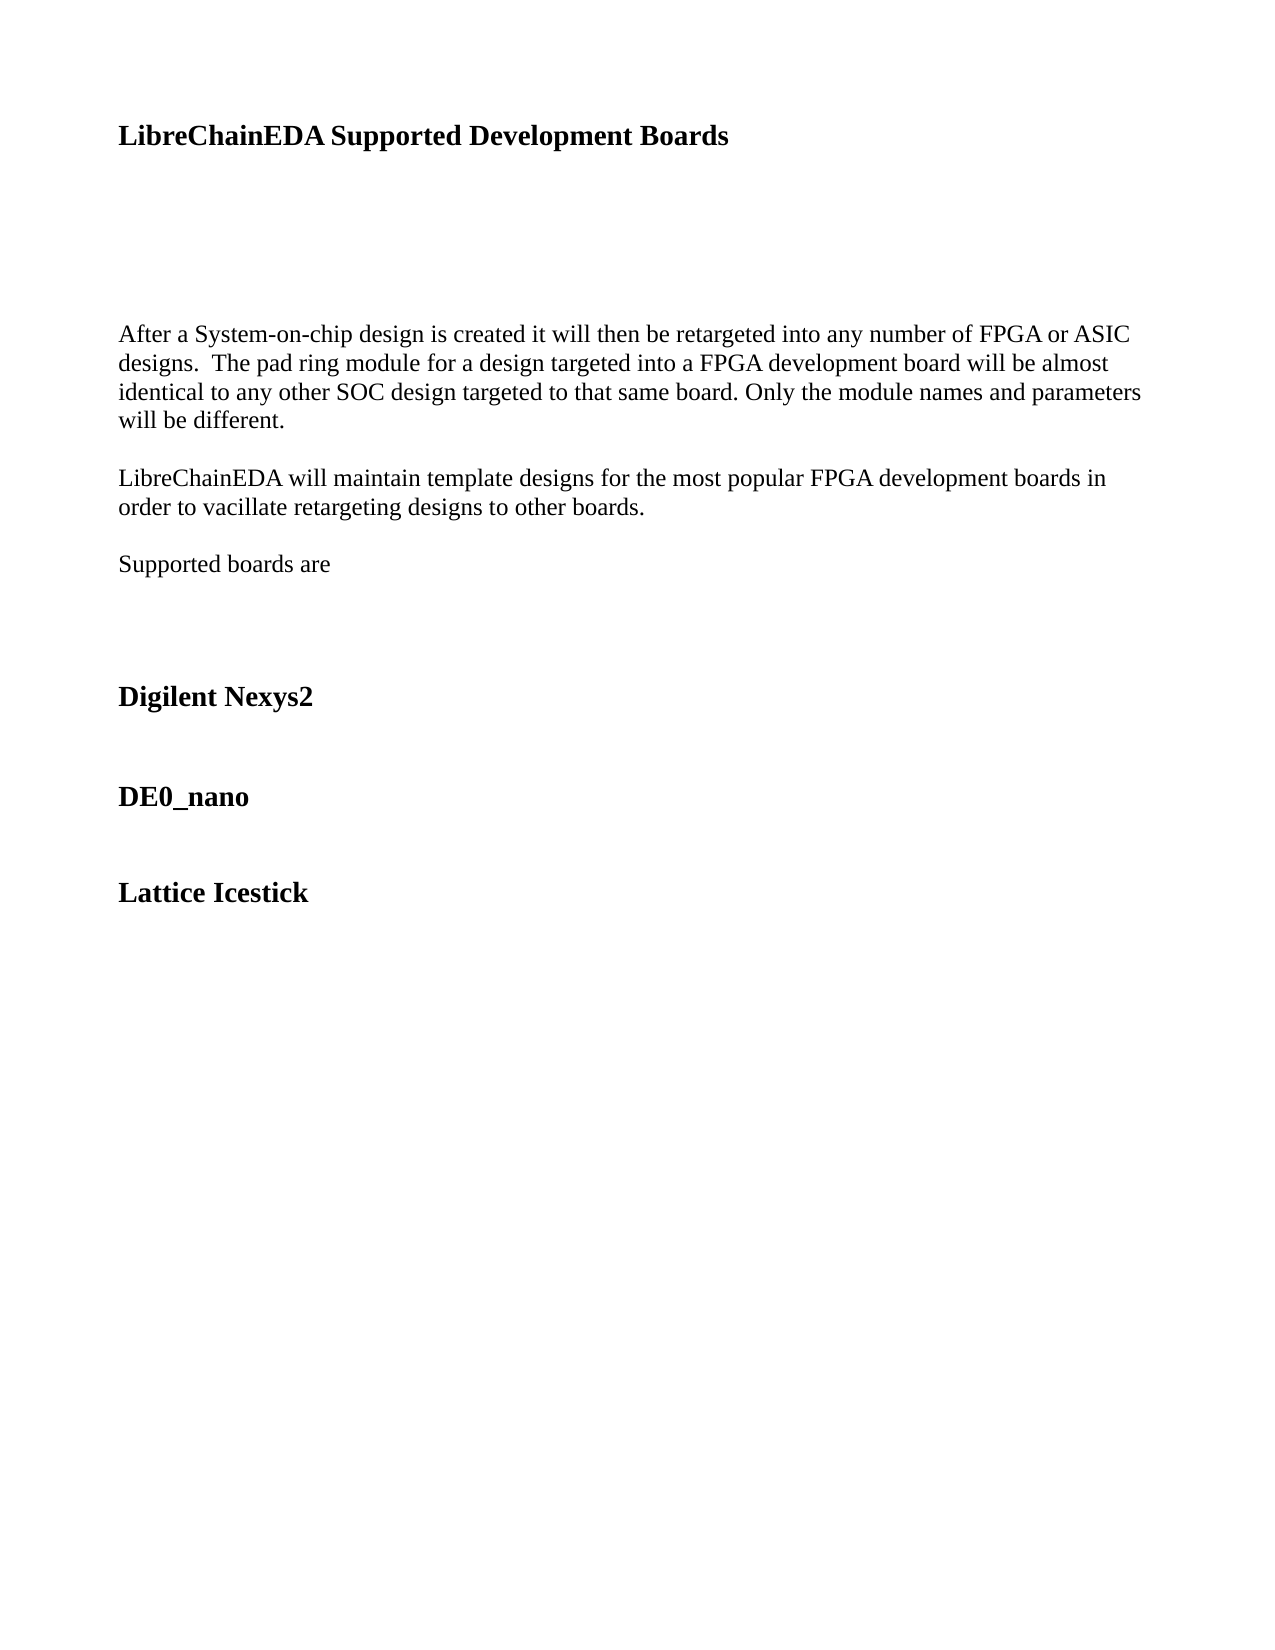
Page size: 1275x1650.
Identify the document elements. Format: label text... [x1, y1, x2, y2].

text Lattice Icestick [118, 875, 1157, 909]
text Digilent Nexys2 [118, 679, 1157, 712]
text LibreChainEDA will maintain template designs for the most popular FPGA development boards in order to vacillate retargeting designs to other boards. [118, 463, 1157, 521]
text Supported boards are [118, 549, 1157, 578]
text DE0_nano [118, 779, 1157, 813]
text After a System-on-chip design is created it will then be retargeted into any number of FPGA or ASIC designs. The pad ring module for a design targeted into a FPGA development board will be almost identical to any other SOC design targeted to that same board. Only the module names and parameters will be different. [118, 319, 1157, 434]
text LibreChainEDA Supported Development Boards [118, 118, 1157, 152]
